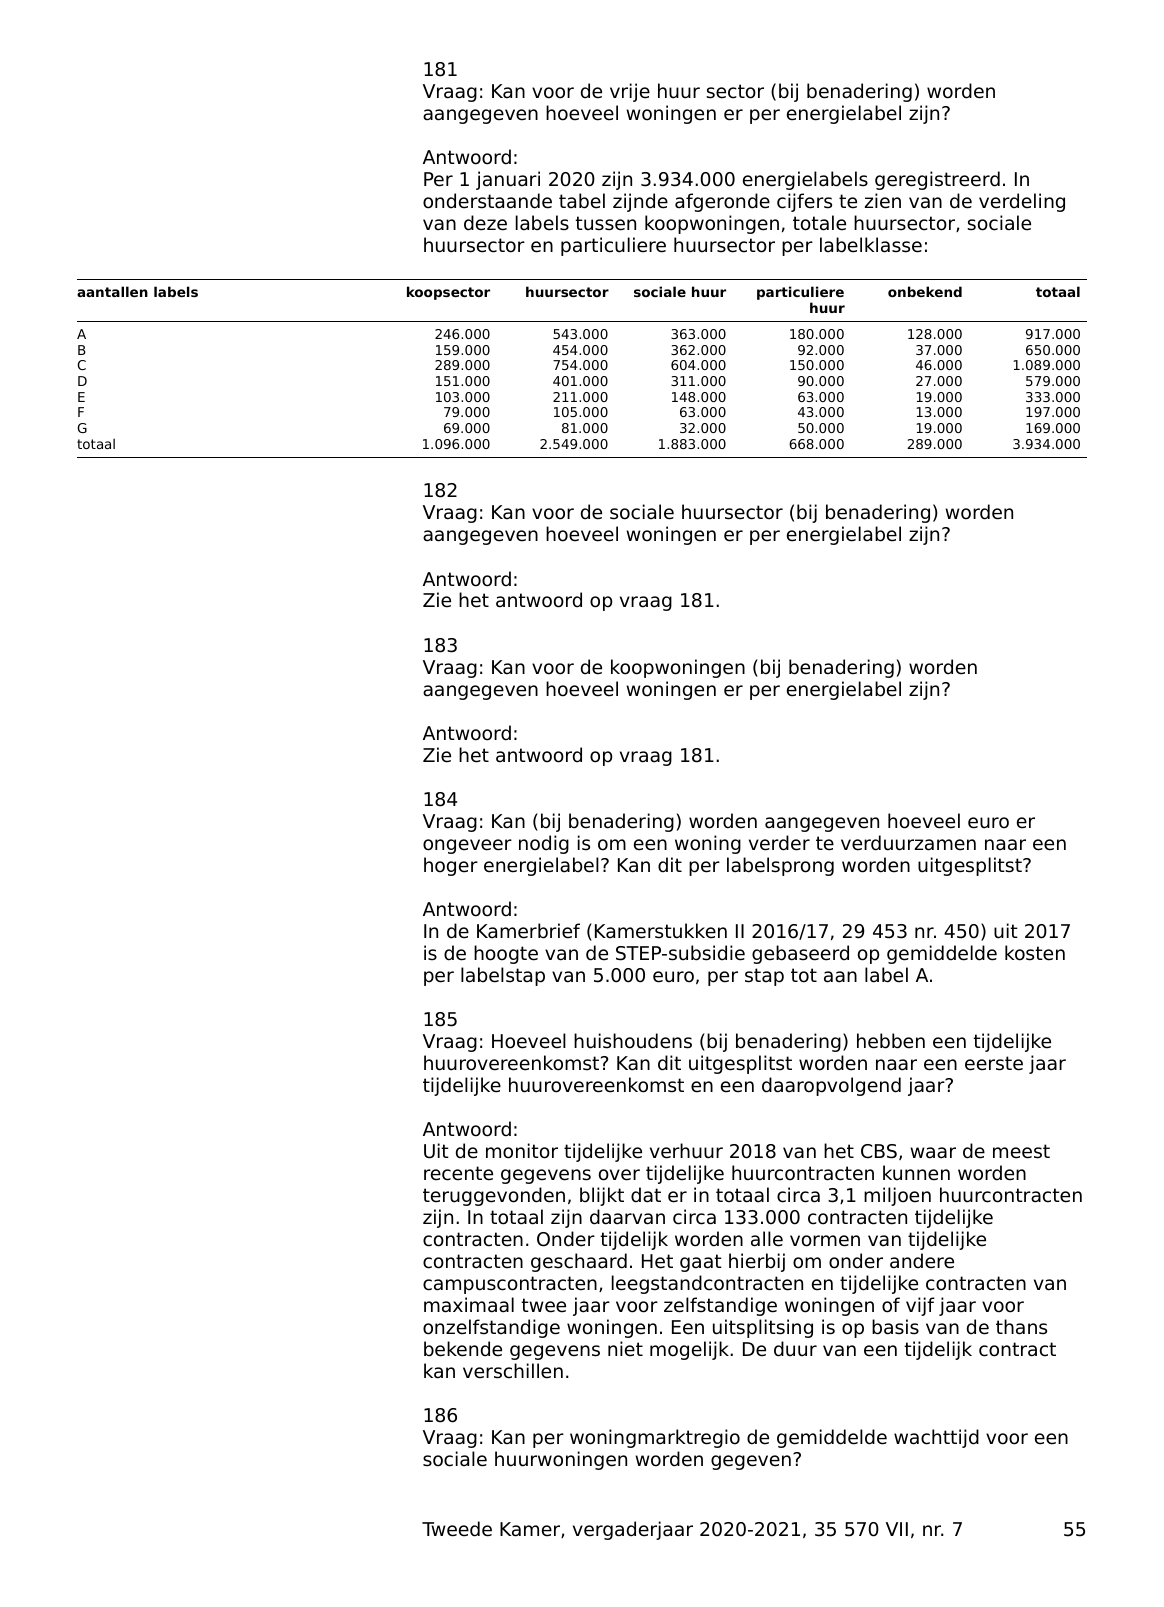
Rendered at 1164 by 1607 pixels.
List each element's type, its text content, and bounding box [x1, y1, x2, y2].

table_cell F [77, 405, 378, 421]
table_cell 3.934.000 [969, 437, 1087, 457]
table_cell B [77, 342, 378, 358]
table_cell 754.000 [496, 358, 614, 374]
table_cell totaal [77, 437, 378, 457]
table_cell 90.000 [732, 374, 850, 389]
table_cell 289.000 [850, 437, 968, 457]
table_cell 79.000 [378, 405, 496, 421]
table_cell 363.000 [614, 322, 732, 342]
table_header particuliere huur [732, 280, 850, 321]
text Zie het antwoord op vraag 181. [422, 745, 1087, 767]
table_cell 128.000 [850, 322, 968, 342]
table_cell 37.000 [850, 342, 968, 358]
table_cell 32.000 [614, 421, 732, 437]
table_header onbekend [850, 280, 968, 321]
table_cell 63.000 [614, 405, 732, 421]
table_cell 46.000 [850, 358, 968, 374]
table_cell 159.000 [378, 342, 496, 358]
text Zie het antwoord op vraag 181. [422, 590, 1087, 612]
text Vraag: Kan voor de sociale huursector (bij benadering) worden aangegeven hoeveel woningen er per energielabel zijn? [422, 502, 1087, 546]
table_cell 169.000 [969, 421, 1087, 437]
table_cell 43.000 [732, 405, 850, 421]
table_cell 917.000 [969, 322, 1087, 342]
table_cell 333.000 [969, 390, 1087, 405]
text 183 [422, 634, 1087, 657]
text Per 1 januari 2020 zijn 3.934.000 energielabels geregistreerd. In onderstaande tabel zijnde afgeronde cijfers te zien van de verdeling van deze labels tussen koopwoningen, totale huursector, sociale huursector en particuliere huursector per labelklasse: [422, 169, 1087, 257]
table_cell 151.000 [378, 374, 496, 389]
table_cell G [77, 421, 378, 437]
table_cell 650.000 [969, 342, 1087, 358]
table_cell 454.000 [496, 342, 614, 358]
text Antwoord: [422, 568, 1087, 590]
table_header sociale huur [614, 280, 732, 321]
table_header totaal [969, 280, 1087, 321]
text In de Kamerbrief (Kamerstukken II 2016/17, 29 453 nr. 450) uit 2017 is de hoogte van de STEP-subsidie gebaseerd op gemiddelde kosten per labelstap van 5.000 euro, per stap tot aan label A. [422, 921, 1087, 987]
table_cell 180.000 [732, 322, 850, 342]
table_cell 197.000 [969, 405, 1087, 421]
table_cell 105.000 [496, 405, 614, 421]
text Vraag: Kan voor de koopwoningen (bij benadering) worden aangegeven hoeveel woningen er per energielabel zijn? [422, 657, 1087, 701]
table_cell 401.000 [496, 374, 614, 389]
text Vraag: Kan (bij benadering) worden aangegeven hoeveel euro er ongeveer nodig is om een woning verder te verduurzamen naar een hoger energielabel? Kan dit per labelsprong worden uitgesplitst? [422, 811, 1087, 877]
table_header huursector [496, 280, 614, 321]
table_cell 19.000 [850, 390, 968, 405]
table_cell 92.000 [732, 342, 850, 358]
table_cell E [77, 390, 378, 405]
table_cell A [77, 322, 378, 342]
table_cell 362.000 [614, 342, 732, 358]
table_cell 81.000 [496, 421, 614, 437]
table_cell 211.000 [496, 390, 614, 405]
text 185 [422, 1009, 1087, 1031]
table_cell 604.000 [614, 358, 732, 374]
table_cell 13.000 [850, 405, 968, 421]
table_cell 69.000 [378, 421, 496, 437]
table_cell 103.000 [378, 390, 496, 405]
table_cell 63.000 [732, 390, 850, 405]
table_cell 579.000 [969, 374, 1087, 389]
text Vraag: Kan voor de vrije huur sector (bij benadering) worden aangegeven hoeveel woningen er per energielabel zijn? [422, 81, 1087, 125]
table_cell 27.000 [850, 374, 968, 389]
table_cell 148.000 [614, 390, 732, 405]
table_cell 1.096.000 [378, 437, 496, 457]
text 184 [422, 789, 1087, 811]
table_cell 2.549.000 [496, 437, 614, 457]
text Antwoord: [422, 1119, 1087, 1141]
table_cell 1.089.000 [969, 358, 1087, 374]
table_cell D [77, 374, 378, 389]
text Vraag: Hoeveel huishoudens (bij benadering) hebben een tijdelijke huurovereenkomst? Kan dit uitgesplitst worden naar een eerste jaar tijdelijke huurovereenkomst en een daaropvolgend jaar? [422, 1031, 1087, 1097]
table_cell 50.000 [732, 421, 850, 437]
text Antwoord: [422, 147, 1087, 169]
text 182 [422, 480, 1087, 502]
table_header aantallen labels [77, 280, 378, 321]
table_cell 311.000 [614, 374, 732, 389]
text 186 [422, 1405, 1087, 1427]
table_cell 289.000 [378, 358, 496, 374]
table_cell 543.000 [496, 322, 614, 342]
table_cell C [77, 358, 378, 374]
table_cell 246.000 [378, 322, 496, 342]
text Antwoord: [422, 723, 1087, 745]
text Antwoord: [422, 899, 1087, 921]
table_cell 668.000 [732, 437, 850, 457]
text Uit de monitor tijdelijke verhuur 2018 van het CBS, waar de meest recente gegevens over tijdelijke huurcontracten kunnen worden teruggevonden, blijkt dat er in totaal circa 3,1 miljoen huurcontracten zijn. In totaal zijn daarvan circa 133.000 contracten tijdelijke contracten. Onder tijdelijk worden alle vormen van tijdelijke contracten geschaard. Het gaat hierbij om onder andere campuscontracten, leegstandcontracten en tijdelijke contracten van maximaal twee jaar voor zelfstandige woningen of vijf jaar voor onzelfstandige woningen. Een uitsplitsing is op basis van de thans bekende gegevens niet mogelijk. De duur van een tijdelijk contract kan verschillen. [422, 1141, 1087, 1383]
table_header koopsector [378, 280, 496, 321]
text Vraag: Kan per woningmarktregio de gemiddelde wachttijd voor een sociale huurwoningen worden gegeven? [422, 1427, 1087, 1471]
table_cell 150.000 [732, 358, 850, 374]
text 181 [422, 59, 1087, 81]
table_cell 1.883.000 [614, 437, 732, 457]
table_cell 19.000 [850, 421, 968, 437]
